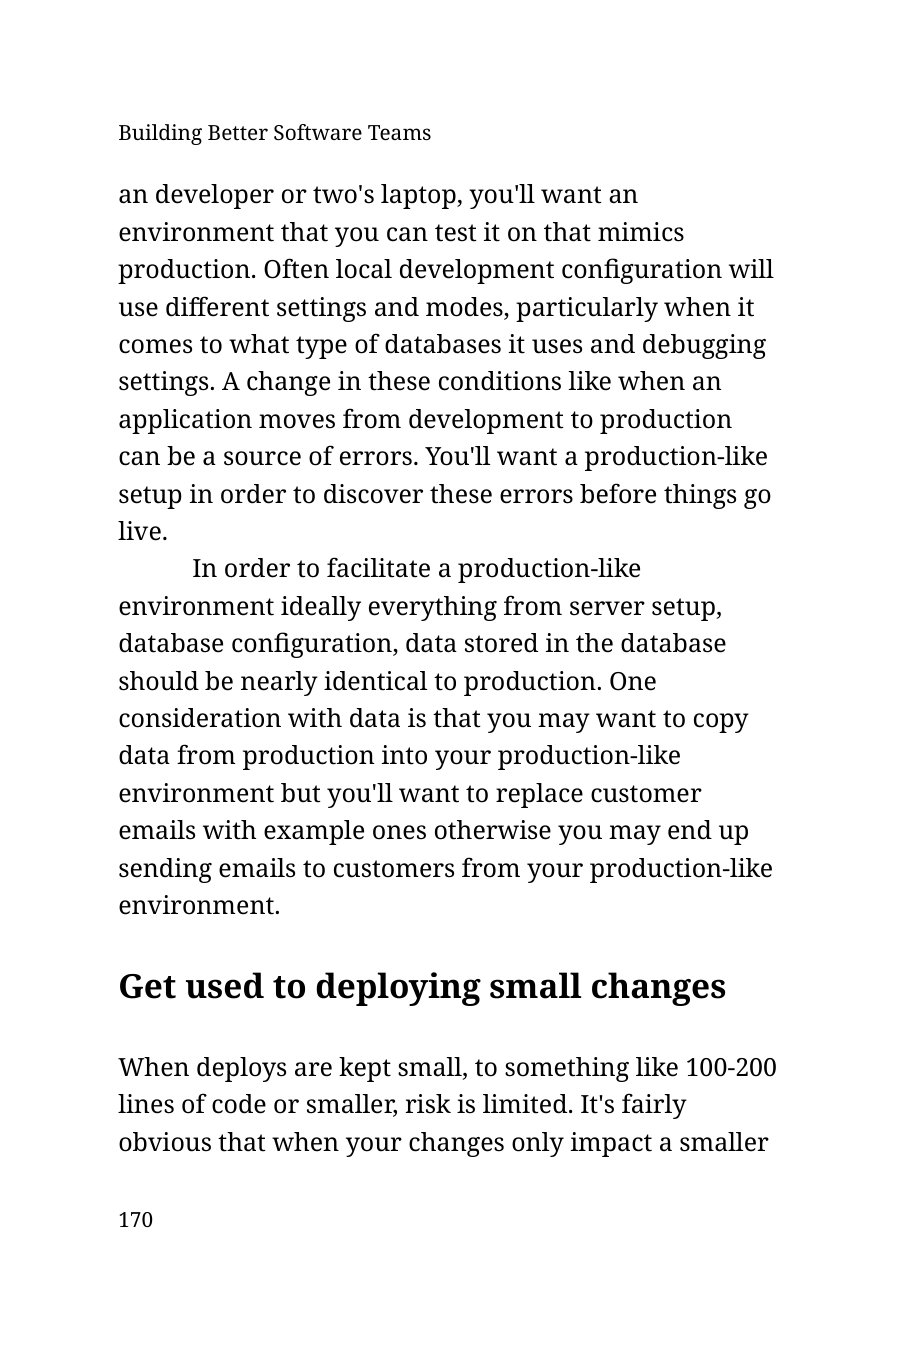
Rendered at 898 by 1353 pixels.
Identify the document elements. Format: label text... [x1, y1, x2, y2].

text In order to facilitate a production-like environment ideally everything from server setup, database configuration, data stored in the database should be nearly identical to production. One consideration with data is that you may want to copy data from production into your production-like environment but you'll want to replace customer emails with example ones otherwise you may end up sending emails to customers from your production-like environment. [118, 551, 779, 922]
subtitle Get used to deploying small changes [118, 962, 779, 1008]
text When deploys are kept small, to something like 100-200 lines of code or smaller, risk is limited. It's fairly obvious that when your changes only impact a smaller [118, 1050, 779, 1158]
text an developer or two's laptop, you'll want an environment that you can test it on that mimics production. Often local development configuration will use different settings and modes, particularly when it comes to what type of databases it uses and debugging settings. A change in these conditions like when an application moves from development to production can be a source of errors. You'll want a production-like setup in order to discover these errors before things go live. [118, 177, 779, 548]
